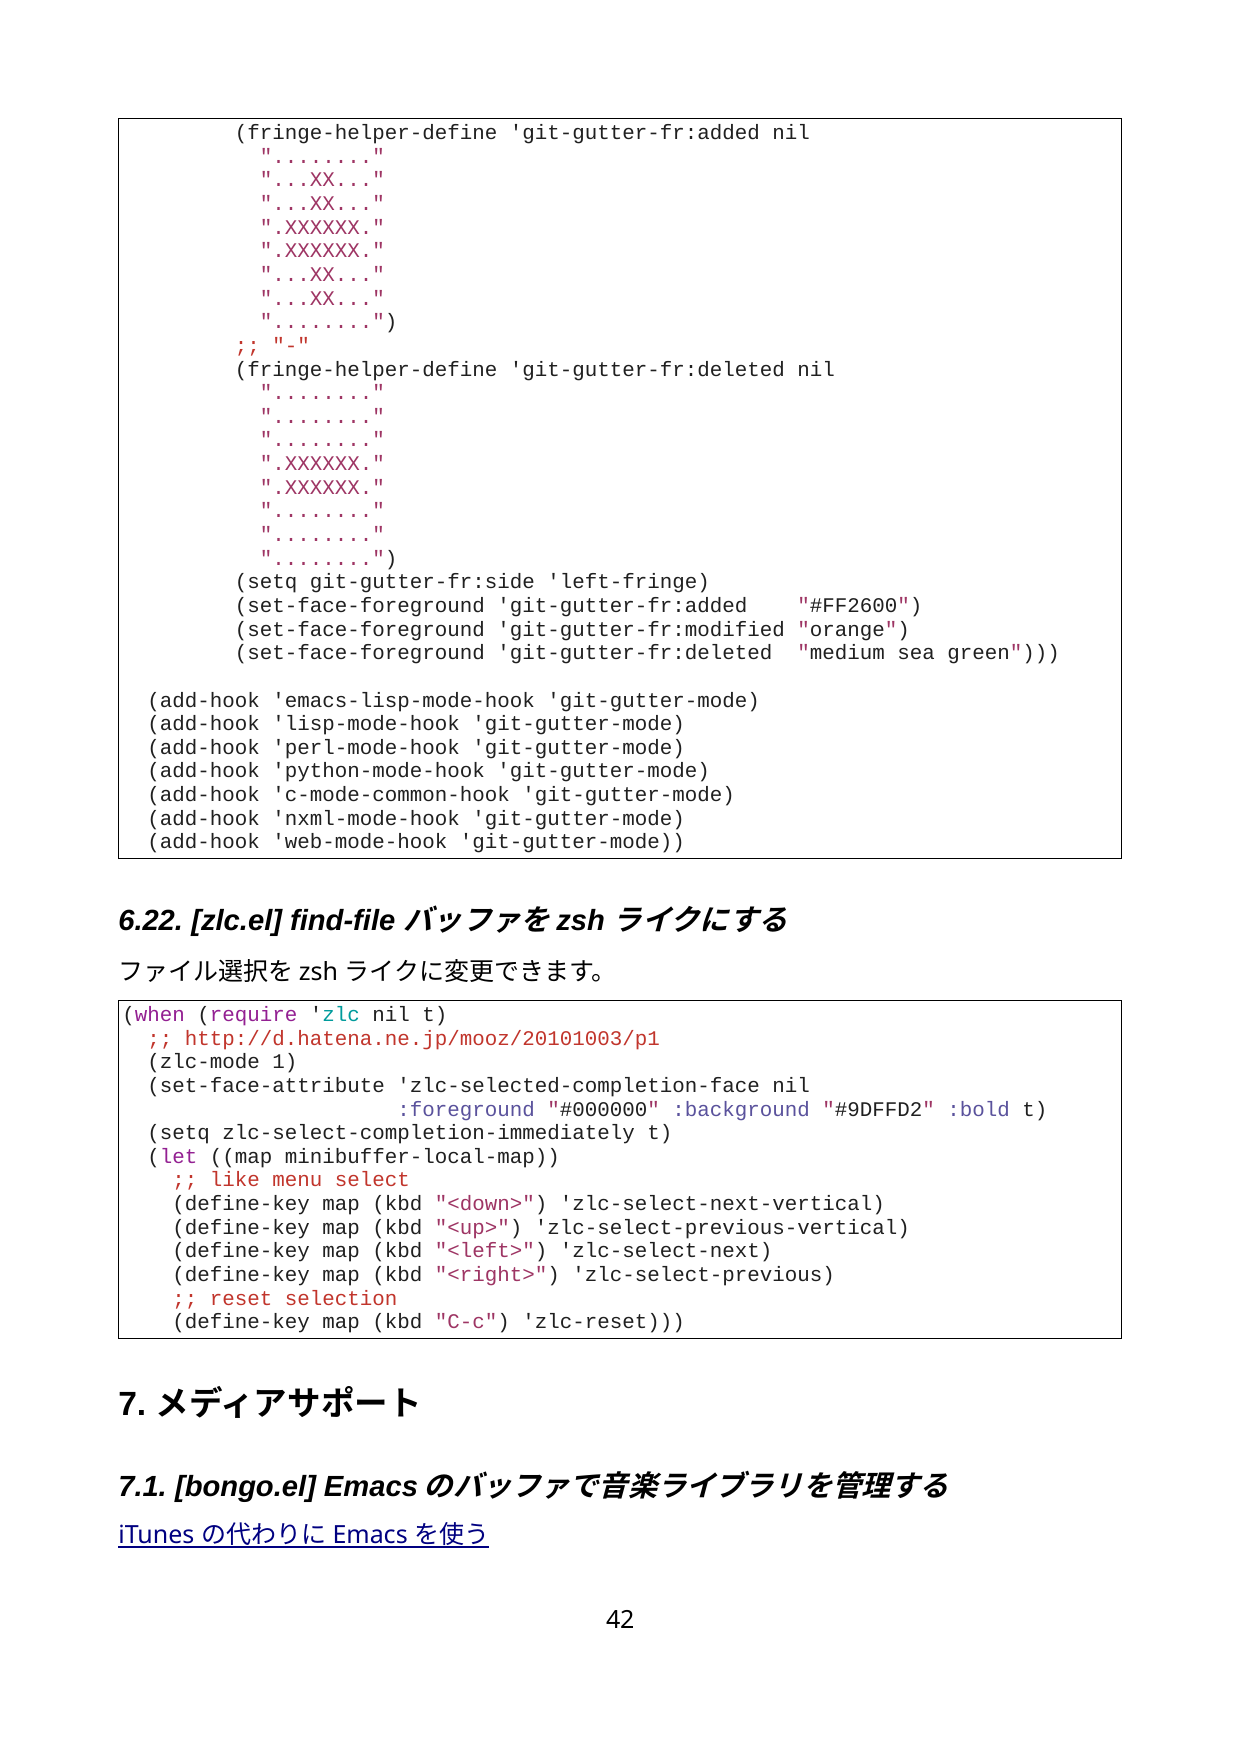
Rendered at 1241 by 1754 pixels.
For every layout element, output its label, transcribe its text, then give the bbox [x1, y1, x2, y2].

text (add-hook 'nxml-mode-hook 'git-gutter-mode) [119, 804, 1121, 827]
text (zlc-mode 1) [119, 1047, 1121, 1071]
text (add-hook 'c-mode-common-hook 'git-gutter-mode) [119, 780, 1121, 804]
text (set-face-foreground 'git-gutter-fr:modified "orange") [119, 615, 1121, 638]
text (define-key map (kbd "<down>") 'zlc-select-next-vertical) [119, 1189, 1121, 1213]
text "........" [119, 520, 1121, 544]
text (add-hook 'emacs-lisp-mode-hook 'git-gutter-mode) [119, 686, 1121, 709]
text ".XXXXXX." [119, 213, 1121, 236]
text (when (require 'zlc nil t) [119, 1001, 1121, 1024]
text (add-hook 'perl-mode-hook 'git-gutter-mode) [119, 733, 1121, 757]
text "........" [119, 378, 1121, 402]
text (add-hook 'lisp-mode-hook 'git-gutter-mode) [119, 709, 1121, 733]
text "........") [119, 544, 1121, 567]
text (fringe-helper-define 'git-gutter-fr:added nil [119, 119, 1121, 142]
text "...XX..." [119, 189, 1121, 213]
text (let ((map minibuffer-local-map)) [119, 1142, 1121, 1166]
text ;; http://d.hatena.ne.jp/mooz/20101003/p1 [119, 1024, 1121, 1047]
text ファイル選択を zsh ライクに変更できます。 [118, 951, 1122, 987]
text "........" [119, 402, 1121, 426]
text ;; "-" [119, 331, 1121, 354]
text "........" [119, 426, 1121, 449]
text (add-hook 'web-mode-hook 'git-gutter-mode)) [119, 827, 1121, 858]
text (setq zlc-select-completion-immediately t) [119, 1118, 1121, 1142]
subtitle [zlc.el] find-file バッファを zsh ライクにする [118, 896, 1122, 939]
text iTunes の代わりに Emacs を使う [118, 1517, 1122, 1551]
text (set-face-foreground 'git-gutter-fr:deleted "medium sea green"))) [119, 638, 1121, 662]
subtitle メディアサポート [118, 1376, 1122, 1425]
text (define-key map (kbd "<right>") 'zlc-select-previous) [119, 1260, 1121, 1284]
text (define-key map (kbd "<left>") 'zlc-select-next) [119, 1236, 1121, 1260]
text (fringe-helper-define 'git-gutter-fr:deleted nil [119, 354, 1121, 378]
text ;; like menu select [119, 1166, 1121, 1189]
text "........") [119, 307, 1121, 331]
text "........" [119, 496, 1121, 520]
text (set-face-attribute 'zlc-selected-completion-face nil [119, 1071, 1121, 1094]
text "...XX..." [119, 284, 1121, 307]
text (define-key map (kbd "<up>") 'zlc-select-previous-vertical) [119, 1213, 1121, 1236]
text ".XXXXXX." [119, 473, 1121, 496]
text ".XXXXXX." [119, 236, 1121, 260]
text (add-hook 'python-mode-hook 'git-gutter-mode) [119, 757, 1121, 780]
text ".XXXXXX." [119, 449, 1121, 473]
text (define-key map (kbd "C-c") 'zlc-reset))) [119, 1307, 1121, 1338]
text (setq git-gutter-fr:side 'left-fringe) [119, 567, 1121, 591]
text (set-face-foreground 'git-gutter-fr:added "#FF2600") [119, 591, 1121, 615]
text :foreground "#000000" :background "#9DFFD2" :bold t) [119, 1094, 1121, 1118]
text "...XX..." [119, 165, 1121, 189]
subtitle [bongo.el] Emacsのバッファで音楽ライブラリを管理する [118, 1462, 1122, 1505]
text "...XX..." [119, 260, 1121, 284]
text "........" [119, 142, 1121, 165]
text ;; reset selection [119, 1284, 1121, 1307]
